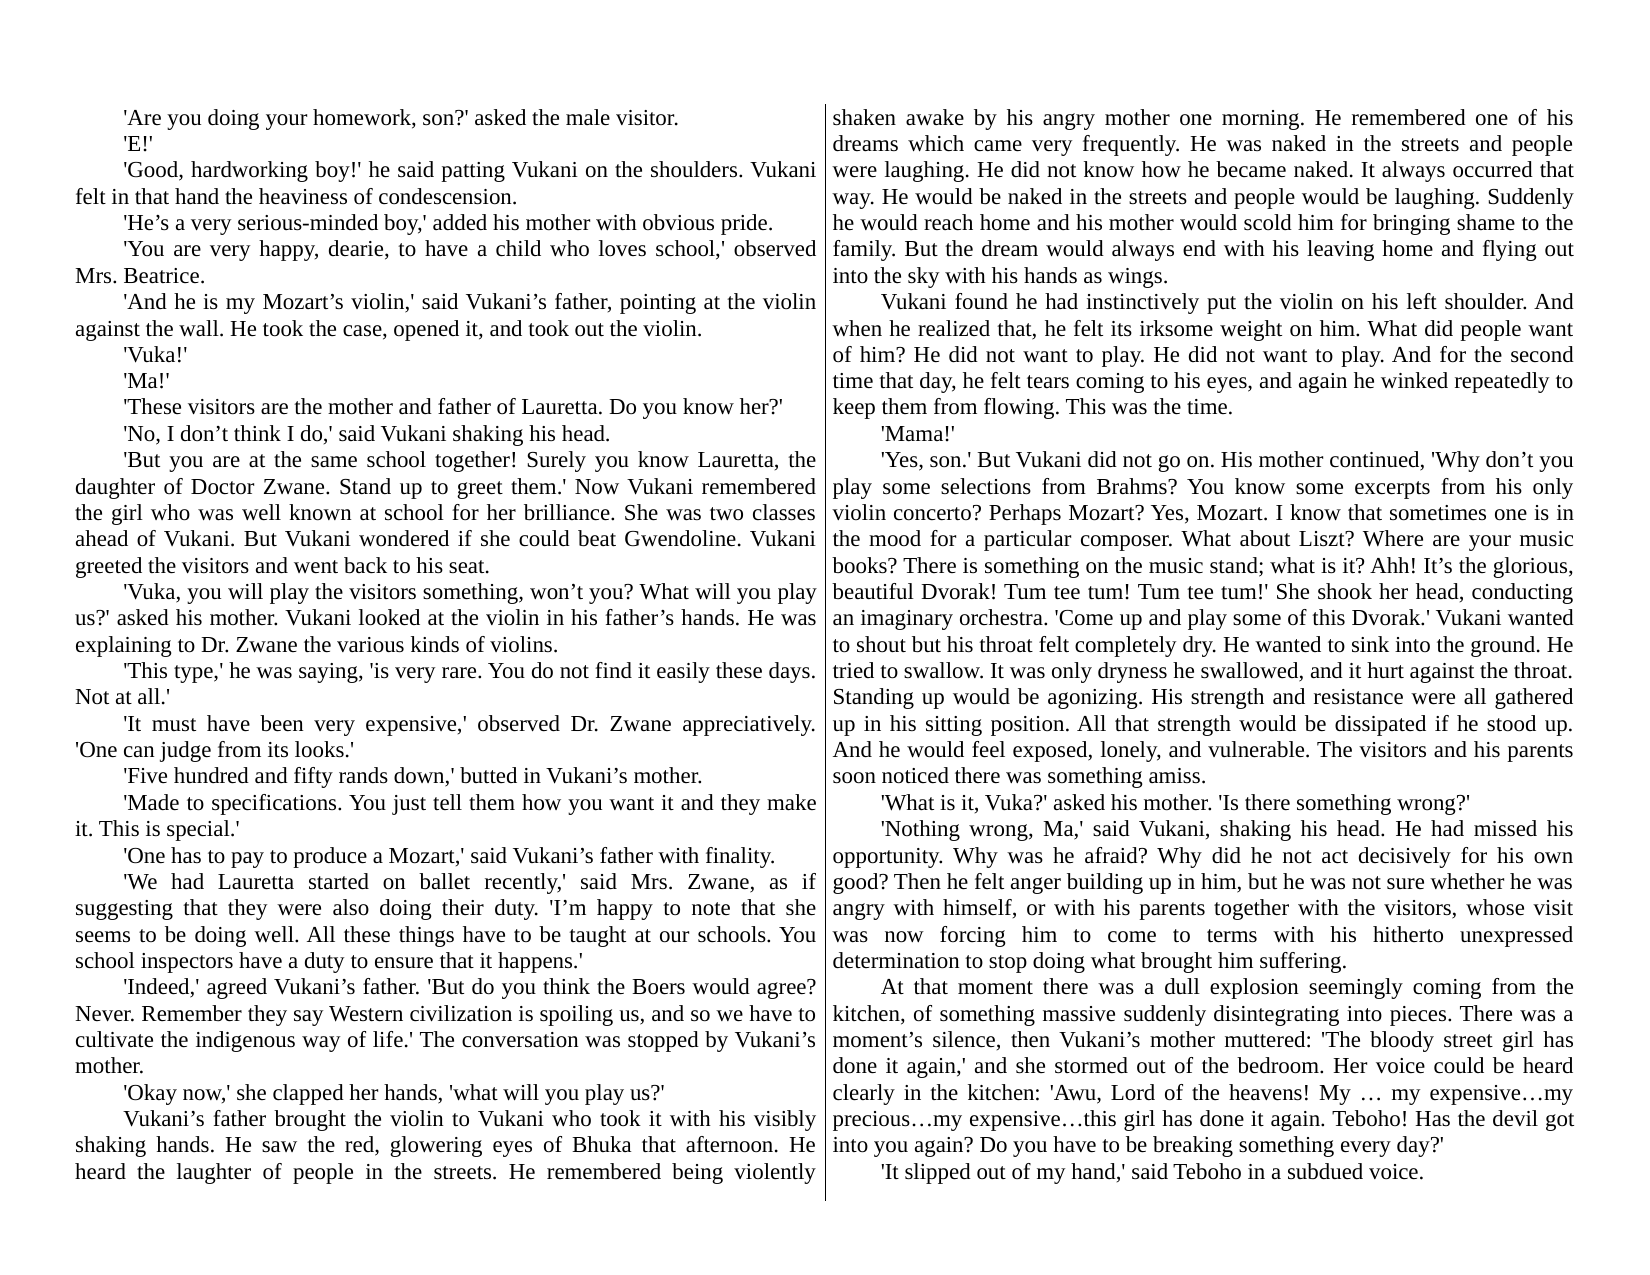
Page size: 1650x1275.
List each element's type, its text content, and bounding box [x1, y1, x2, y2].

text 'Vuka!' [75, 341, 817, 367]
text 'He’s a very serious-minded boy,' added his mother with obvious pride. [75, 209, 817, 236]
text 'Mama!' [832, 420, 1575, 446]
text 'This type,' he was saying, 'is very rare. You do not find it easily these days. Not at all.' [75, 657, 817, 710]
text 'No, I don’t think I do,' said Vukani shaking his head. [75, 420, 817, 446]
text 'Are you doing your homework, son?' asked the male visitor. [75, 104, 817, 130]
text 'E!' [75, 130, 817, 156]
text 'But you are at the same school together! Surely you know Lauretta, the daughter of Doctor Zwane. Stand up to greet them.' Now Vukani remembered the girl who was well known at school for her brilliance. She was two classes ahead of Vukani. But Vukani wondered if she could beat Gwendoline. Vukani greeted the visitors and went back to his seat. [75, 446, 817, 578]
text 'Yes, son.' But Vukani did not go on. His mother continued, 'Why don’t you play some selections from Brahms? You know some excerpts from his only violin concerto? Perhaps Mozart? Yes, Mozart. I know that sometimes one is in the mood for a particular composer. What about Liszt? Where are your music books? There is something on the music stand; what is it? Ahh! It’s the glorious, beautiful Dvorak! Tum tee tum! Tum tee tum!' She shook her head, conducting an imaginary orchestra. 'Come up and play some of this Dvorak.' Vukani wanted to shout but his throat felt completely dry. He wanted to sink into the ground. He tried to swallow. It was only dryness he swallowed, and it hurt against the throat. Standing up would be agonizing. His strength and resistance were all gathered up in his sitting position. All that strength would be dissipated if he stood up. And he would feel exposed, lonely, and vulnerable. The visitors and his parents soon noticed there was something amiss. [832, 446, 1575, 789]
text 'Okay now,' she clapped her hands, 'what will you play us?' [75, 1079, 817, 1105]
text 'And he is my Mozart’s violin,' said Vukani’s father, pointing at the violin against the wall. He took the case, opened it, and took out the violin. [75, 288, 817, 341]
text shaken awake by his angry mother one morning. He remembered one of his dreams which came very frequently. He was naked in the streets and people were laughing. He did not know how he became naked. It always occurred that way. He would be naked in the streets and people would be laughing. Suddenly he would reach home and his mother would scold him for bringing shame to the family. But the dream would always end with his leaving home and flying out into the sky with his hands as wings. [832, 104, 1575, 288]
text 'You are very happy, dearie, to have a child who loves school,' observed Mrs. Beatrice. [75, 236, 817, 288]
text 'Made to specifications. You just tell them how you want it and they make it. This is special.' [75, 789, 817, 842]
text 'It slipped out of my hand,' said Teboho in a subdued voice. [832, 1158, 1575, 1184]
text 'Vuka, you will play the visitors something, won’t you? What will you play us?' asked his mother. Vukani looked at the violin in his father’s hands. He was explaining to Dr. Zwane the various kinds of violins. [75, 578, 817, 657]
text Vukani found he had instinctively put the violin on his left shoulder. And when he realized that, he felt its irksome weight on him. What did people want of him? He did not want to play. He did not want to play. And for the second time that day, he felt tears coming to his eyes, and again he winked repeatedly to keep them from flowing. This was the time. [832, 288, 1575, 420]
text 'One has to pay to produce a Mozart,' said Vukani’s father with finality. [75, 842, 817, 868]
text 'Five hundred and fifty rands down,' butted in Vukani’s mother. [75, 763, 817, 789]
text 'Good, hardworking boy!' he said patting Vukani on the shoulders. Vukani felt in that hand the heaviness of condescension. [75, 156, 817, 209]
text 'Ma!' [75, 367, 817, 394]
text 'These visitors are the mother and father of Lauretta. Do you know her?' [75, 394, 817, 420]
text Vukani’s father brought the violin to Vukani who took it with his visibly shaking hands. He saw the red, glowering eyes of Bhuka that afternoon. He heard the laughter of people in the streets. He remembered being violently [75, 1105, 817, 1184]
text 'It must have been very expensive,' observed Dr. Zwane appreciatively. 'One can judge from its looks.' [75, 710, 817, 763]
text 'We had Lauretta started on ballet recently,' said Mrs. Zwane, as if suggesting that they were also doing their duty. 'I’m happy to note that she seems to be doing well. All these things have to be taught at our schools. You school inspectors have a duty to ensure that it happens.' [75, 868, 817, 973]
text 'Indeed,' agreed Vukani’s father. 'But do you think the Boers would agree? Never. Remember they say Western civilization is spoiling us, and so we have to cultivate the indigenous way of life.' The conversation was stopped by Vukani’s mother. [75, 973, 817, 1079]
text 'Nothing wrong, Ma,' said Vukani, shaking his head. He had missed his opportunity. Why was he afraid? Why did he not act decisively for his own good? Then he felt anger building up in him, but he was not sure whether he was angry with himself, or with his parents together with the visitors, whose visit was now forcing him to come to terms with his hitherto unexpressed determination to stop doing what brought him suffering. [832, 815, 1575, 973]
text At that moment there was a dull explosion seemingly coming from the kitchen, of something massive suddenly disintegrating into pieces. There was a moment’s silence, then Vukani’s mother muttered: 'The bloody street girl has done it again,' and she stormed out of the bedroom. Her voice could be heard clearly in the kitchen: 'Awu, Lord of the heavens! My … my expensive…my precious…my expensive…this girl has done it again. Teboho! Has the devil got into you again? Do you have to be breaking something every day?' [832, 973, 1575, 1158]
text 'What is it, Vuka?' asked his mother. 'Is there something wrong?' [832, 789, 1575, 815]
